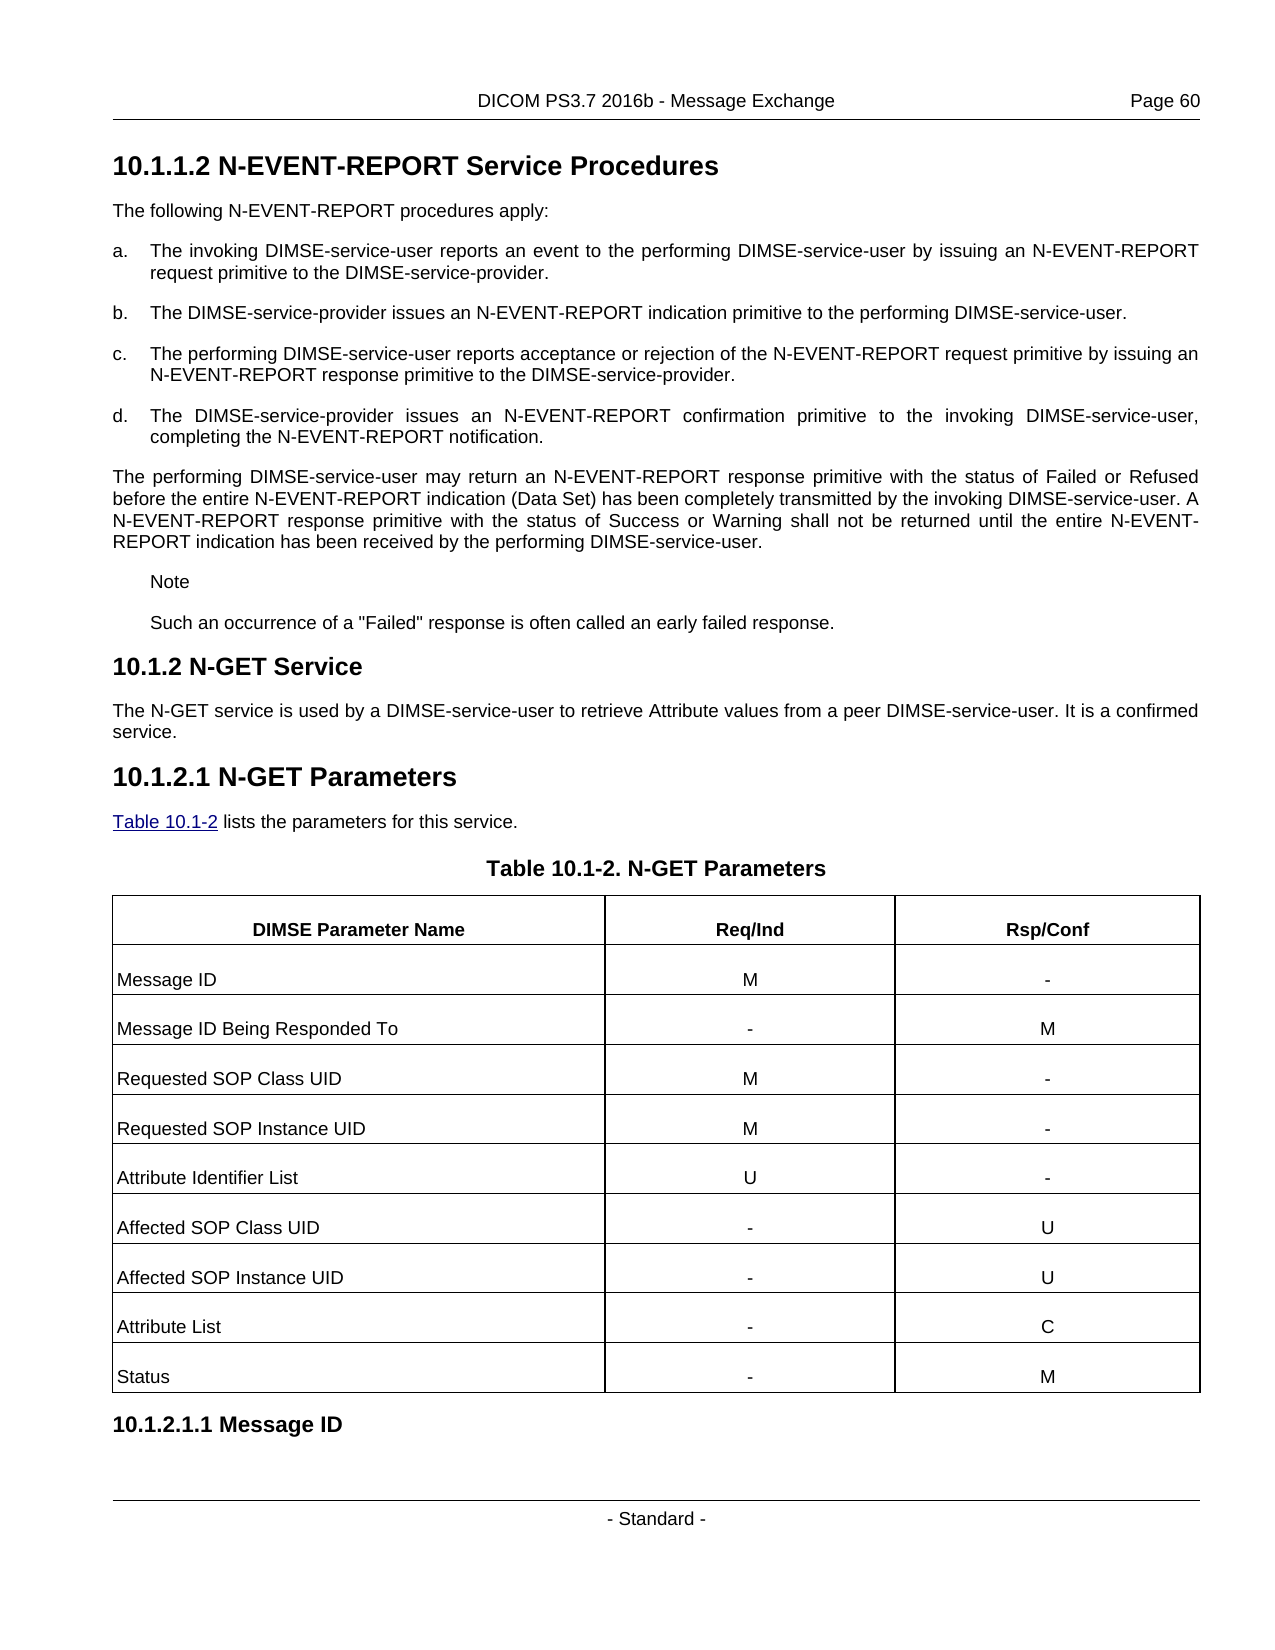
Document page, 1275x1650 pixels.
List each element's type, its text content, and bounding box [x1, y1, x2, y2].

text The N-GET service is used by a DIMSE-service-user to retrieve Attribute values from a peer DIMSE-service-user. It is a confirmed service. [112, 699, 1200, 742]
list The performing DIMSE-service-user reports acceptance or rejection of the N-EVENT-REPORT request primitive by issuing an N-EVENT-REPORT response primitive to the DIMSE-service-provider. [112, 342, 1200, 386]
table_cell Requested SOP Instance UID [113, 1095, 604, 1143]
table_cell - [606, 995, 894, 1044]
table_cell Affected SOP Class UID [113, 1194, 604, 1242]
text 10.1.2.1.1 Message ID [112, 1411, 1200, 1437]
table_cell U [606, 1144, 894, 1193]
table_cell - [606, 1194, 894, 1242]
text Table 10.1-2 lists the parameters for this service. [112, 811, 1200, 833]
table_cell M [896, 1343, 1199, 1392]
table_cell - [606, 1244, 894, 1292]
table_header DIMSE Parameter Name [113, 896, 604, 944]
table_cell M [606, 1095, 894, 1143]
text 10.1.2.1 N-GET Parameters [112, 761, 1200, 792]
table_cell Status [113, 1343, 604, 1392]
table_cell Affected SOP Instance UID [113, 1244, 604, 1292]
table_cell - [606, 1293, 894, 1342]
table_cell Attribute List [113, 1293, 604, 1342]
text Note [150, 571, 1162, 593]
table_cell - [896, 1095, 1199, 1143]
text Such an occurrence of a "Failed" response is often called an early failed response. [150, 612, 1162, 633]
table_cell U [896, 1194, 1199, 1242]
text The following N-EVENT-REPORT procedures apply: [112, 200, 1200, 222]
table_cell Attribute Identifier List [113, 1144, 604, 1193]
table_cell - [896, 945, 1199, 994]
table_cell U [896, 1244, 1199, 1292]
table_header Req/Ind [606, 896, 894, 944]
list The DIMSE-service-provider issues an N-EVENT-REPORT indication primitive to the performing DIMSE-service-user. [112, 302, 1200, 324]
text The performing DIMSE-service-user may return an N-EVENT-REPORT response primitive with the status of Failed or Refused before the entire N-EVENT-REPORT indication (Data Set) has been completely transmitted by the invoking DIMSE-service-user. A N-EVENT-REPORT response primitive with the status of Success or Warning shall not be returned until the entire N-EVENT-REPORT indication has been received by the performing DIMSE-service-user. [112, 466, 1200, 552]
text Table 10.1-2. N-GET Parameters [112, 855, 1200, 881]
table_cell C [896, 1293, 1199, 1342]
table_cell - [606, 1343, 894, 1392]
list The DIMSE-service-provider issues an N-EVENT-REPORT confirmation primitive to the invoking DIMSE-service-user, completing the N-EVENT-REPORT notification. [112, 404, 1200, 447]
table_cell Message ID Being Responded To [113, 995, 604, 1044]
table_cell Message ID [113, 945, 604, 994]
table_cell M [606, 945, 894, 994]
table_cell - [896, 1144, 1199, 1193]
text 10.1.1.2 N-EVENT-REPORT Service Procedures [112, 150, 1200, 181]
table_cell M [896, 995, 1199, 1044]
text 10.1.2 N-GET Service [112, 652, 1200, 681]
table_cell - [896, 1045, 1199, 1093]
table_cell Requested SOP Class UID [113, 1045, 604, 1093]
table_cell M [606, 1045, 894, 1093]
list The invoking DIMSE-service-user reports an event to the performing DIMSE-service-user by issuing an N-EVENT-REPORT request primitive to the DIMSE-service-provider. [112, 240, 1200, 283]
table_header Rsp/Conf [896, 896, 1199, 944]
